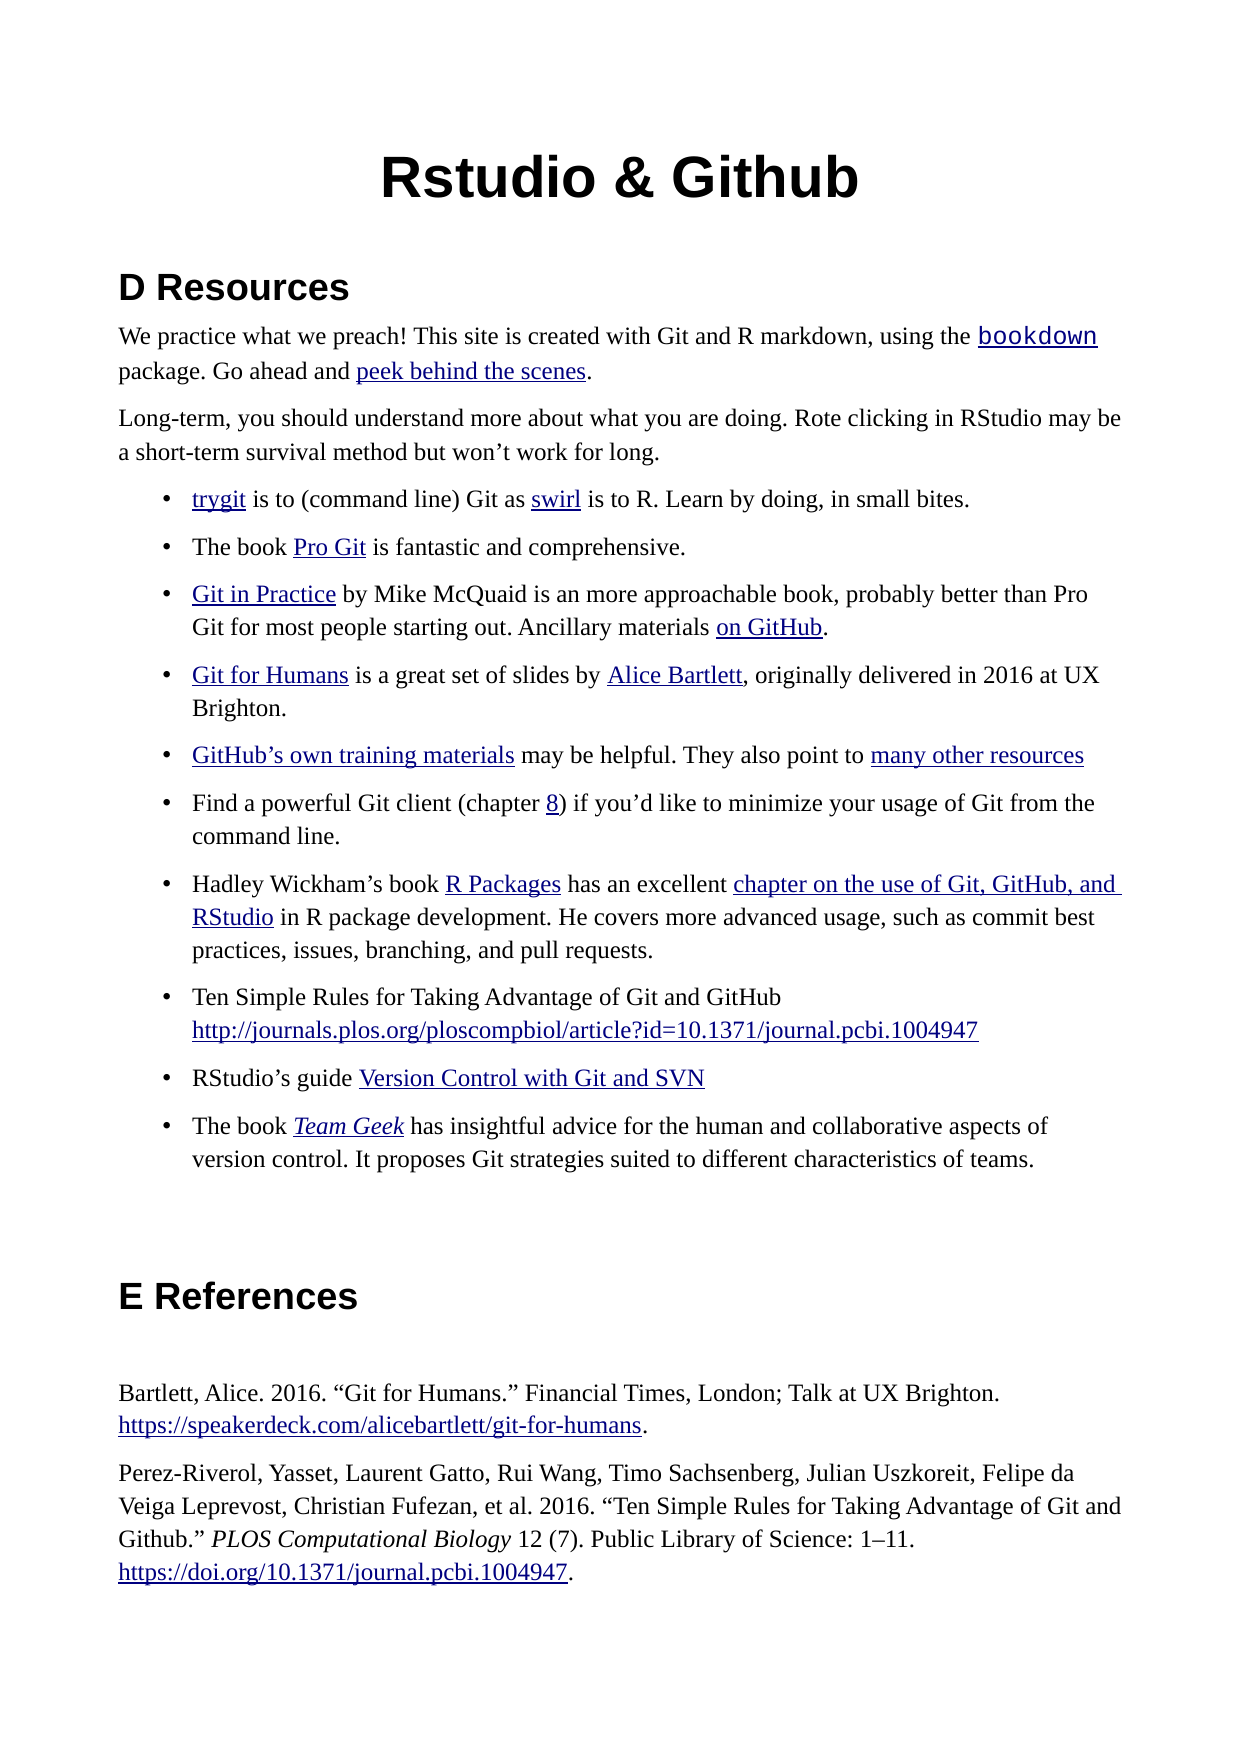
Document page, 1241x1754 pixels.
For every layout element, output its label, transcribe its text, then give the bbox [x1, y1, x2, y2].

text Long-term, you should understand more about what you are doing. Rote clicking in RStudio may be a short-term survival method but won’t work for long. [118, 403, 1122, 465]
list GitHub’s own training materials may be helpful. They also point to many other resources [162, 741, 1122, 769]
list Hadley Wickham’s book R Packages has an excellent chapter on the use of Git, GitHub, and RStudio in R package development. He covers more advanced usage, such as commit best practices, issues, branching, and pull requests. [162, 869, 1122, 964]
list RStudio’s guide Version Control with Git and SVN [162, 1063, 1122, 1092]
subtitle E References [118, 1274, 1122, 1317]
text Perez-Riverol, Yasset, Laurent Gatto, Rui Wang, Timo Sachsenberg, Julian Uszkoreit, Felipe da Veiga Leprevost, Christian Fufezan, et al. 2016. “Ten Simple Rules for Taking Advantage of Git and Github.” PLOS Computational Biology 12 (7). Public Library of Science: 1–11. https://doi.org/10.1371/journal.pcbi.1004947. [118, 1458, 1122, 1586]
list Git in Practice by Mike McQuaid is an more approachable book, probably better than Pro Git for most people starting out. Ancillary materials on GitHub. [162, 579, 1122, 641]
list Git for Humans is a great set of slides by Alice Bartlett, originally delivered in 2016 at UX Brighton. [162, 660, 1122, 722]
text Bartlett, Alice. 2016. “Git for Humans.” Financial Times, London; Talk at UX Brighton. https://speakerdeck.com/alicebartlett/git-for-humans. [118, 1378, 1122, 1439]
text We practice what we preach! This site is created with Git and R markdown, using the bookdown package. Go ahead and peek behind the scenes. [118, 321, 1122, 385]
list Find a powerful Git client (chapter 8) if you’d like to minimize your usage of Git from the command line. [162, 788, 1122, 850]
subtitle D Resources [118, 265, 1122, 308]
list The book Pro Git is fantastic and comprehensive. [162, 532, 1122, 561]
list Ten Simple Rules for Taking Advantage of Git and GitHub http://journals.plos.org/ploscompbiol/article?id=10.1371/journal.pcbi.1004947 [162, 982, 1122, 1044]
list trygit is to (command line) Git as swirl is to R. Learn by doing, in small bites. [162, 484, 1122, 513]
list The book Team Geek has insightful advice for the human and collaborative aspects of version control. It proposes Git strategies suited to different characteristics of teams. [162, 1111, 1122, 1172]
